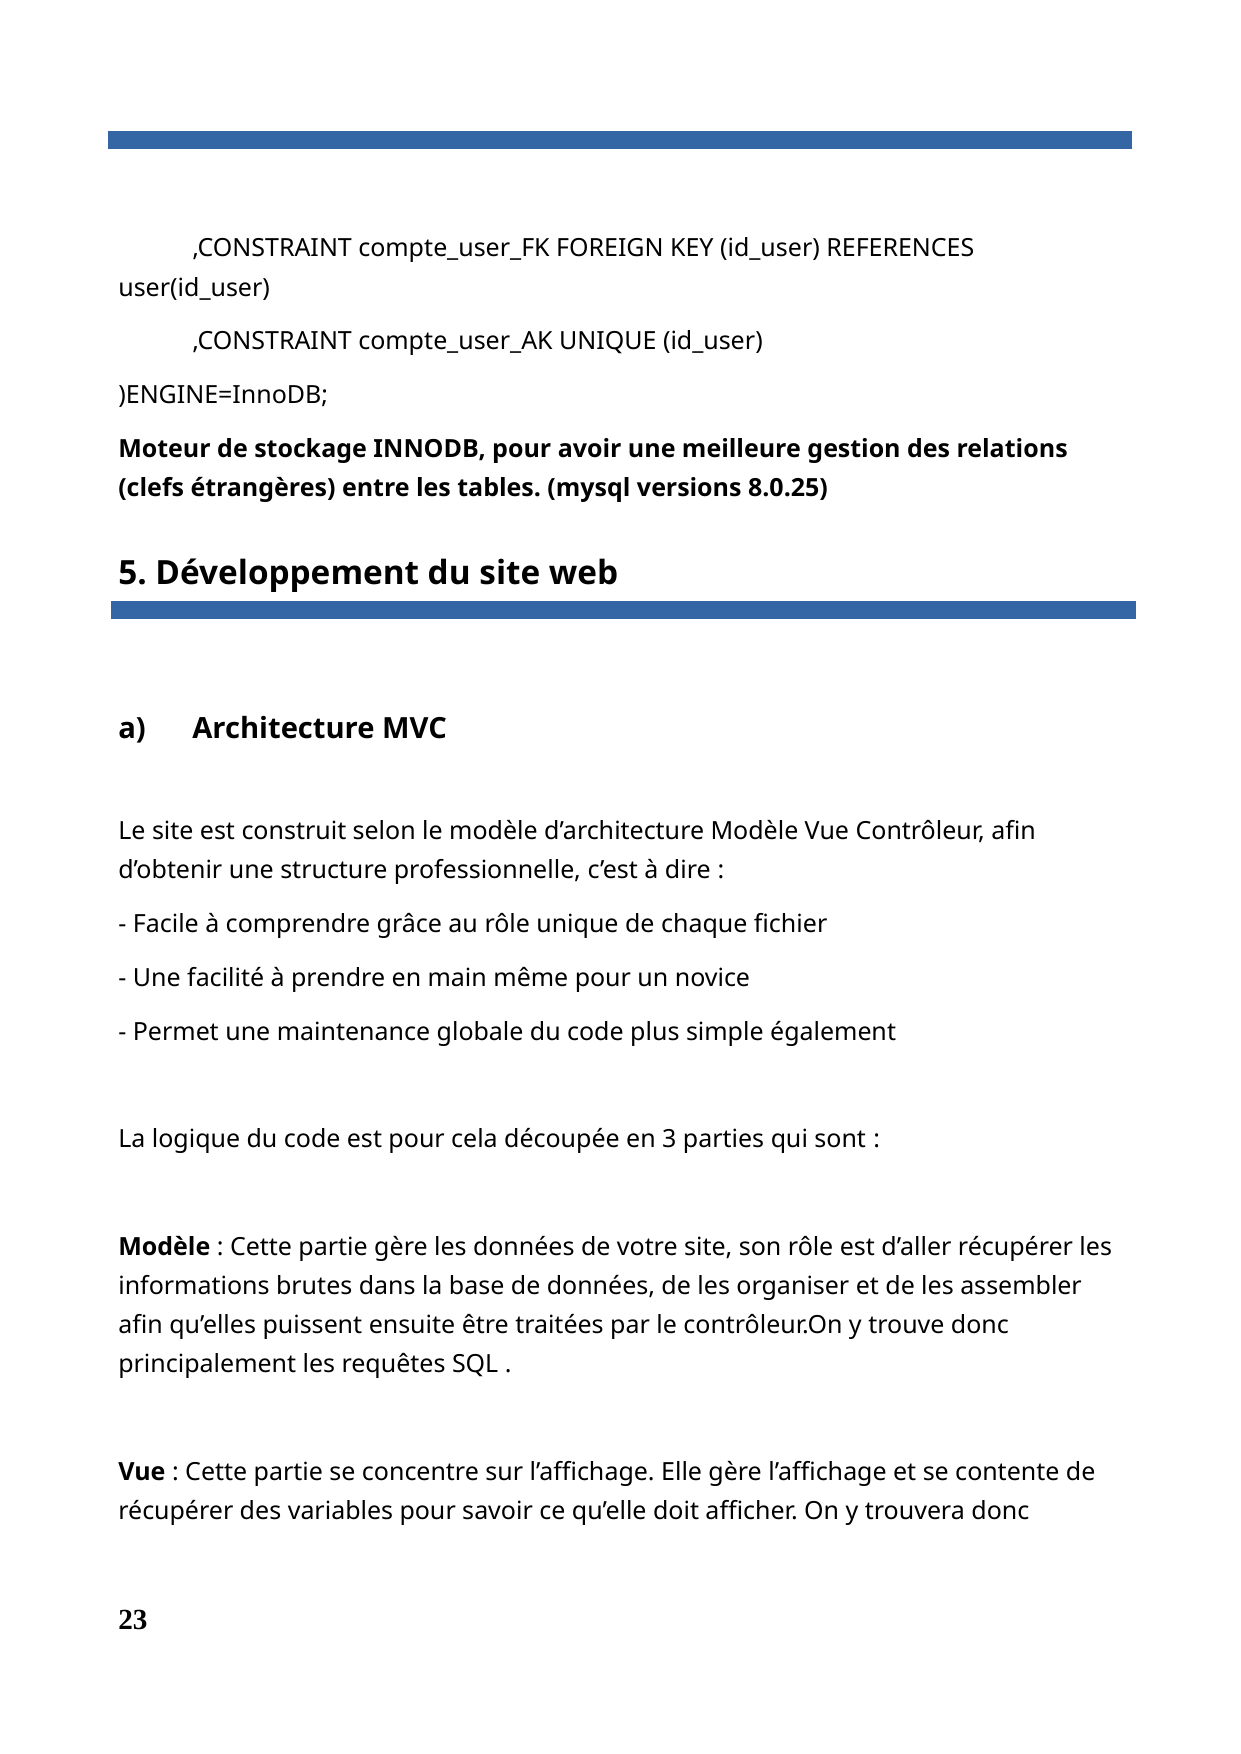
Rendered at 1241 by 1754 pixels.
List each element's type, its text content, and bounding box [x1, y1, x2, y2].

subtitle 5. Développement du site web [118, 548, 1122, 594]
text ,CONSTRAINT compte_user_AK UNIQUE (id_user) [118, 323, 1122, 357]
text - Facile à comprendre grâce au rôle unique de chaque fichier [118, 906, 1122, 940]
text - Une facilité à prendre en main même pour un novice [118, 959, 1122, 994]
text Vue : Cette partie se concentre sur l’affichage. Elle gère l’affichage et se contente de récupérer des variables pour savoir ce qu’elle doit afficher. On y trouvera donc [118, 1453, 1122, 1527]
text Le site est construit selon le modèle d’architecture Modèle Vue Contrôleur, afin d’obtenir une structure professionnelle, c’est à dire : [118, 813, 1122, 886]
text )ENGINE=InnoDB; [118, 377, 1122, 411]
text ,CONSTRAINT compte_user_FK FOREIGN KEY (id_user) REFERENCES user(id_user) [118, 230, 1122, 303]
text Modèle : Cette partie gère les données de votre site, son rôle est d’aller récupérer les informations brutes dans la base de données, de les organiser et de les assembler afin qu’elles puissent ensuite être traitées par le contrôleur.On y trouve donc principalement les requêtes SQL . [118, 1228, 1122, 1380]
subtitle a) Architecture MVC [118, 707, 1122, 747]
text La logique du code est pour cela découpée en 3 parties qui sont : [118, 1121, 1122, 1155]
text Moteur de stockage INNODB, pour avoir une meilleure gestion des relations (clefs étrangères) entre les tables. (mysql versions 8.0.25) [118, 431, 1122, 504]
text - Permet une maintenance globale du code plus simple également [118, 1013, 1122, 1047]
